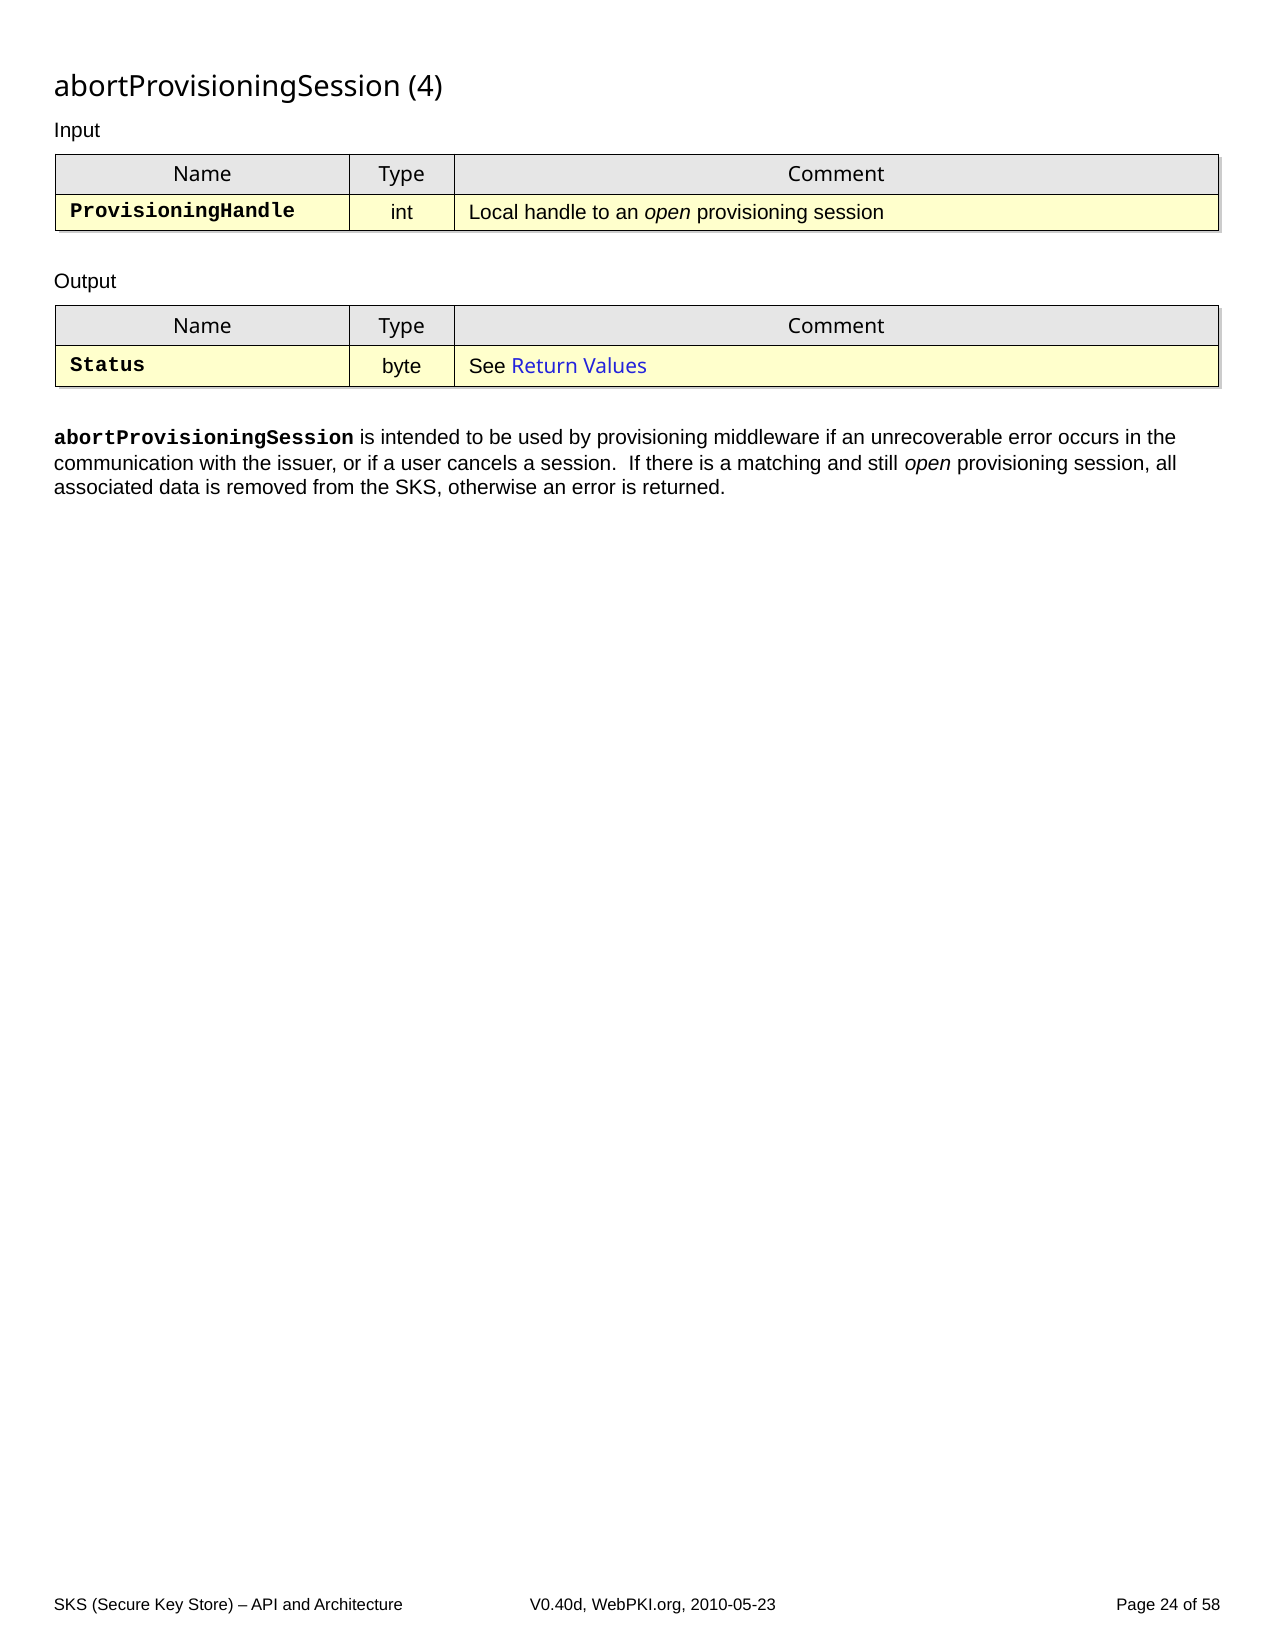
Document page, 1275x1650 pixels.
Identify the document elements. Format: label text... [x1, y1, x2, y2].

table_cell byte [350, 346, 454, 386]
table_cell ProvisioningHandle [56, 195, 349, 230]
table_cell Local handle to an open provisioning session [455, 195, 1218, 230]
table_header Type [350, 155, 454, 194]
text abortProvisioningSession is intended to be used by provisioning middleware if an unrecoverable error occurs in the communication with the issuer, or if a user cancels a session. If there is a matching and still open provisioning session, all associated data is removed from the SKS, otherwise an error is returned. [54, 425, 1221, 499]
table_header Type [350, 306, 454, 345]
table_header Name [56, 306, 349, 345]
table_header Comment [455, 155, 1218, 194]
table_header Name [56, 155, 349, 194]
table_header Comment [455, 306, 1218, 345]
text Output [54, 269, 1221, 293]
subtitle abortProvisioningSession (4) [54, 66, 1221, 105]
text Input [54, 118, 1221, 142]
table_cell Status [56, 346, 349, 386]
table_cell See Return Values [455, 346, 1218, 386]
table_cell int [350, 195, 454, 230]
